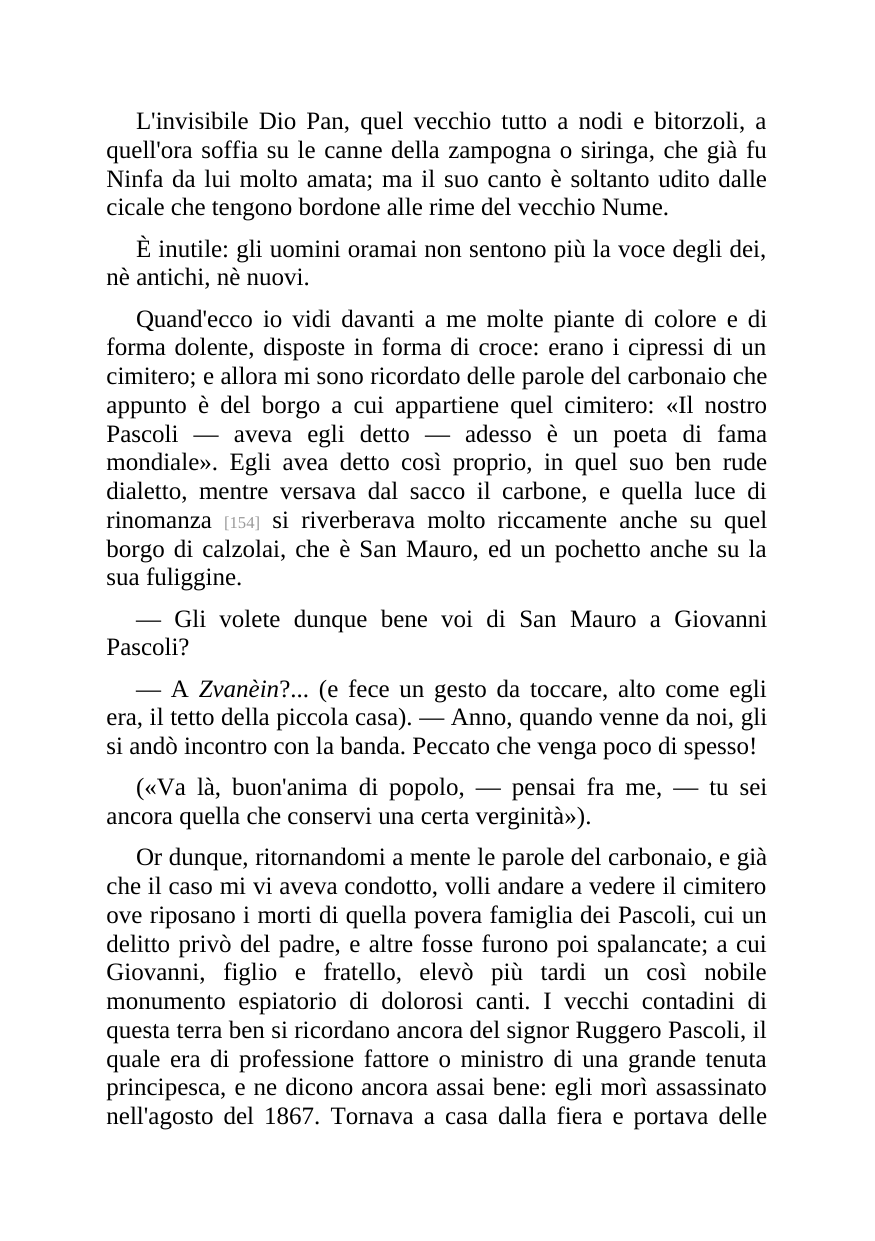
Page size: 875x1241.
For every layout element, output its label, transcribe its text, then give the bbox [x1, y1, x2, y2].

text Quand'ecco io vidi davanti a me molte piante di colore e di forma dolente, disposte in forma di croce: erano i cipressi di un cimitero; e allora mi sono ricordato delle parole del carbonaio che appunto è del borgo a cui appartiene quel cimitero: «Il nostro Pascoli — aveva egli detto — adesso è un poeta di fama mondiale». Egli avea detto così proprio, in quel suo ben rude dialetto, mentre versava dal sacco il carbone, e quella luce di rinomanza [154] si riverberava molto riccamente anche su quel borgo di calzolai, che è San Mauro, ed un pochetto anche su la sua fuliggine. [106, 304, 768, 591]
text Or dunque, ritornandomi a mente le parole del carbonaio, e già che il caso mi vi aveva condotto, volli andare a vedere il cimitero ove riposano i morti di quella povera famiglia dei Pascoli, cui un delitto privò del padre, e altre fosse furono poi spalancate; a cui Giovanni, figlio e fratello, elevò più tardi un così nobile monumento espiatorio di dolorosi canti. I vecchi contadini di questa terra ben si ricordano ancora del signor Ruggero Pascoli, il quale era di professione fattore o ministro di una grande tenuta principesca, e ne dicono ancora assai bene: egli morì assassinato nell'agosto del 1867. Tornava a casa dalla fiera e portava delle [106, 842, 768, 1130]
text L'invisibile Dio Pan, quel vecchio tutto a nodi e bitorzoli, a quell'ora soffia su le canne della zampogna o siringa, che già fu Ninfa da lui molto amata; ma il suo canto è soltanto udito dalle cicale che tengono bordone alle rime del vecchio Nume. [106, 106, 768, 221]
text — Gli volete dunque bene voi di San Mauro a Giovanni Pascoli? [106, 604, 768, 661]
text È inutile: gli uomini oramai non sentono più la voce degli dei, nè antichi, nè nuovi. [106, 234, 768, 291]
text («Va là, buon'anima di popolo, — pensai fra me, — tu sei ancora quella che conservi una certa verginità»). [106, 772, 768, 830]
text — A Zvanèin?... (e fece un gesto da toccare, alto come egli era, il tetto della piccola casa). — Anno, quando venne da noi, gli si andò incontro con la banda. Peccato che venga poco di spesso! [106, 674, 768, 760]
